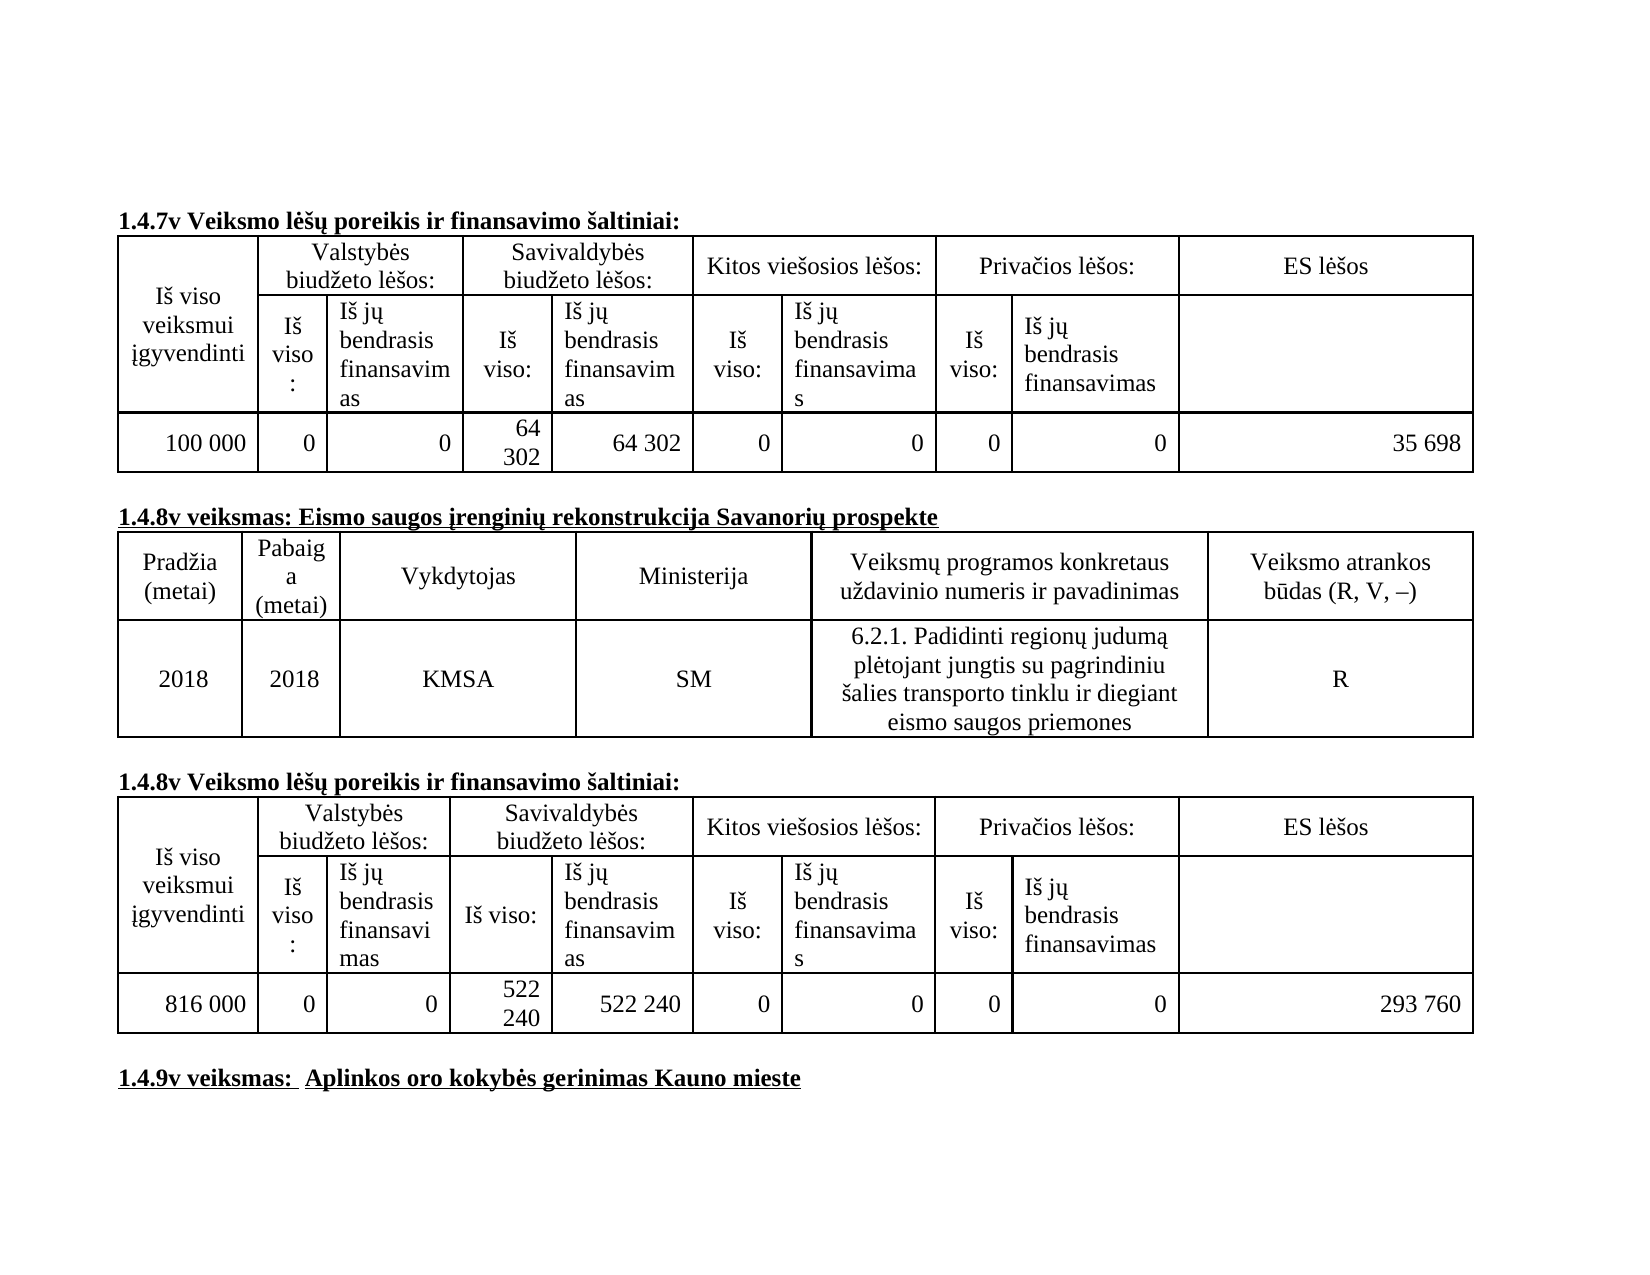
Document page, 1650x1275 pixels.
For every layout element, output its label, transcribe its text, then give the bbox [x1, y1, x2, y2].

table_header Kitos viešosios lėšos: [694, 237, 935, 294]
table_header Privačios lėšos: [936, 798, 1178, 855]
table_header Iš viso veiksmui įgyvendinti [119, 237, 257, 411]
table_cell 293 760 [1180, 974, 1472, 1032]
table_cell 0 [694, 414, 781, 471]
table_cell Iš jų bendrasis finansavimas [328, 296, 462, 411]
table_cell Iš viso: [259, 296, 326, 411]
table_header Kitos viešosios lėšos: [694, 798, 934, 855]
table_cell 0 [783, 974, 934, 1032]
table_header Savivaldybės biudžeto lėšos: [451, 798, 692, 855]
table_cell Iš viso: [936, 857, 1011, 972]
table_cell 64 302 [553, 414, 692, 471]
table_cell 0 [1013, 414, 1178, 471]
table_cell KMSA [341, 621, 575, 736]
table_header ES lėšos [1180, 237, 1472, 294]
table_cell [1180, 857, 1472, 972]
table_header Vykdytojas [341, 533, 575, 619]
table_cell 0 [937, 414, 1011, 471]
table_header Valstybės biudžeto lėšos: [259, 798, 449, 855]
table_cell Iš viso: [694, 296, 781, 411]
text 1.4.8v Veiksmo lėšų poreikis ir finansavimo šaltiniai: [118, 767, 1473, 796]
table_cell 522 240 [553, 974, 692, 1032]
table_cell SM [577, 621, 810, 736]
text 1.4.7v Veiksmo lėšų poreikis ir finansavimo šaltiniai: [118, 206, 1473, 235]
table_header Savivaldybės biudžeto lėšos: [464, 237, 692, 294]
table_cell R [1209, 621, 1472, 736]
table_header Pradžia (metai) [119, 533, 241, 619]
table_cell 2018 [243, 621, 339, 736]
table_header Pabaiga (metai) [243, 533, 339, 619]
table_header Iš viso veiksmui įgyvendinti [119, 798, 257, 972]
text 1.4.8v veiksmas: Eismo saugos įrenginių rekonstrukcija Savanorių prospekte [118, 502, 1473, 531]
table_cell Iš jų bendrasis finansavimas [553, 857, 692, 972]
table_header Valstybės biudžeto lėšos: [259, 237, 462, 294]
table_cell 0 [328, 974, 449, 1032]
table_cell 522 240 [451, 974, 551, 1032]
table_cell Iš viso: [464, 296, 551, 411]
table_cell 35 698 [1180, 414, 1472, 471]
text 1.4.9v veiksmas: Aplinkos oro kokybės gerinimas Kauno mieste [118, 1063, 1473, 1091]
table_cell 100 000 [119, 414, 257, 471]
table_cell [1180, 296, 1472, 411]
table_header Ministerija [577, 533, 810, 619]
table_cell 0 [259, 974, 326, 1032]
table_cell 2018 [119, 621, 241, 736]
table_cell Iš jų bendrasis finansavimas [783, 296, 935, 411]
table_cell 816 000 [119, 974, 257, 1032]
table_cell Iš jų bendrasis finansavimas [328, 857, 449, 972]
table_header Veiksmo atrankos būdas (R, V, –) [1209, 533, 1472, 619]
table_cell Iš viso: [451, 857, 551, 972]
table_cell 6.2.1. Padidinti regionų judumą plėtojant jungtis su pagrindiniu šalies transporto tinklu ir diegiant eismo saugos priemones [813, 621, 1207, 736]
table_cell 0 [694, 974, 781, 1032]
table_cell Iš viso: [694, 857, 781, 972]
table_cell Iš viso: [259, 857, 326, 972]
table_cell 0 [259, 414, 326, 471]
table_cell Iš viso: [937, 296, 1011, 411]
table_cell Iš jų bendrasis finansavimas [1014, 857, 1178, 972]
table_header ES lėšos [1180, 798, 1472, 855]
table_cell 0 [783, 414, 935, 471]
table_cell Iš jų bendrasis finansavimas [1013, 296, 1178, 411]
table_cell 0 [1014, 974, 1178, 1032]
table_header Privačios lėšos: [937, 237, 1178, 294]
table_cell 0 [936, 974, 1011, 1032]
table_cell 0 [328, 414, 462, 471]
table_cell Iš jų bendrasis finansavimas [783, 857, 934, 972]
table_header Veiksmų programos konkretaus uždavinio numeris ir pavadinimas [813, 533, 1207, 619]
table_cell 64 302 [464, 414, 551, 471]
table_cell Iš jų bendrasis finansavimas [553, 296, 692, 411]
